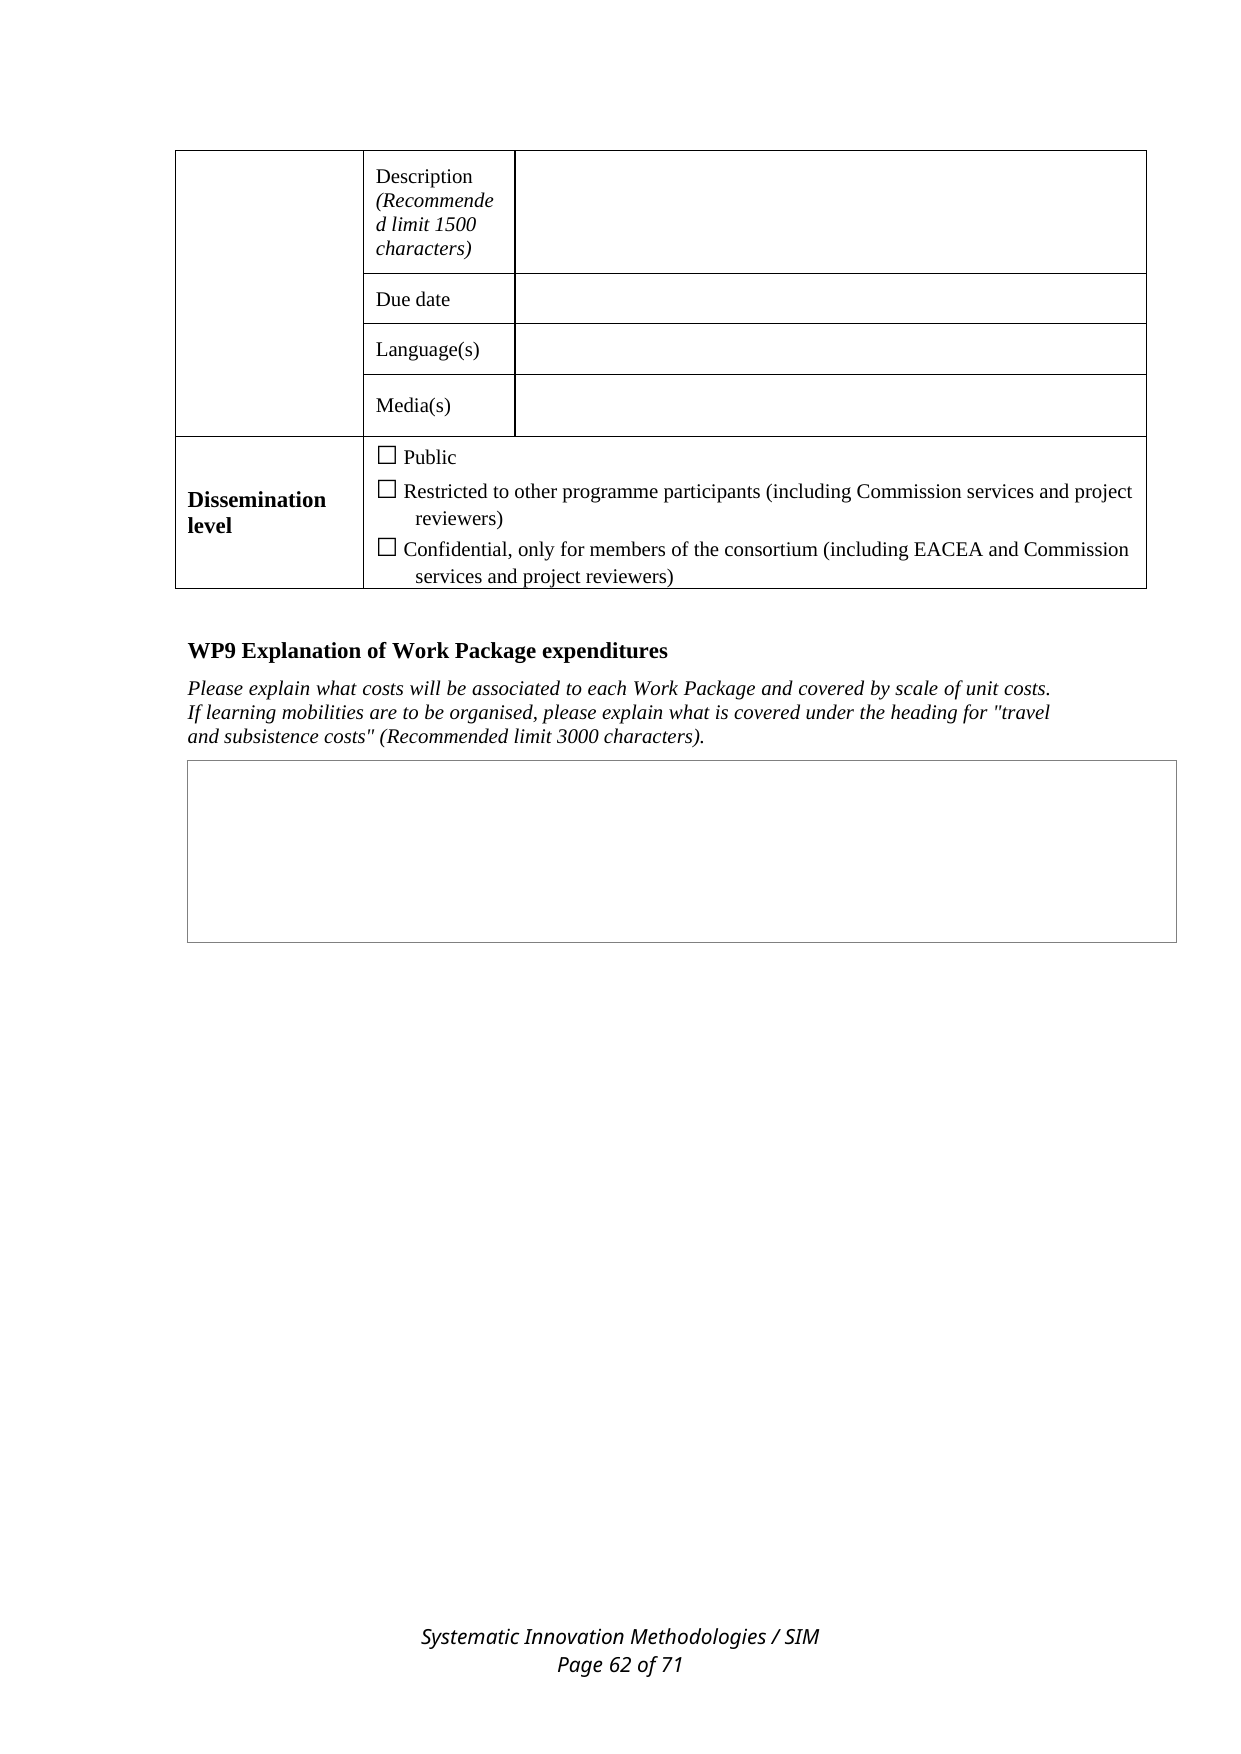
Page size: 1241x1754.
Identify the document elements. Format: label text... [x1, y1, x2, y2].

table_cell ☐ Public ☐ Restricted to other programme participants (including Commission services and project reviewers) ☐ Confidential, only for members of the consortium (including EACEA and Commission services and project reviewers) [364, 437, 1146, 588]
text Please explain what costs will be associated to each Work Package and covered by scale of unit costs. If learning mobilities are to be organised, please explain what is covered under the heading for "travel and subsistence costs" (Recommended limit 3000 characters). [187, 676, 1053, 748]
table_cell Due date [364, 274, 514, 323]
table_header [188, 761, 1176, 942]
table_cell [516, 151, 1146, 273]
table_cell [516, 375, 1146, 436]
table_cell Language(s) [364, 324, 514, 373]
table_cell [516, 324, 1146, 373]
table_cell [516, 274, 1146, 323]
table_cell Description (Recommended limit 1500 characters) [364, 151, 514, 273]
table_header [176, 151, 363, 436]
table_cell Dissemination level [176, 437, 363, 588]
text WP9 Explanation of Work Package expenditures [187, 637, 1053, 663]
table_cell Media(s) [364, 375, 514, 436]
